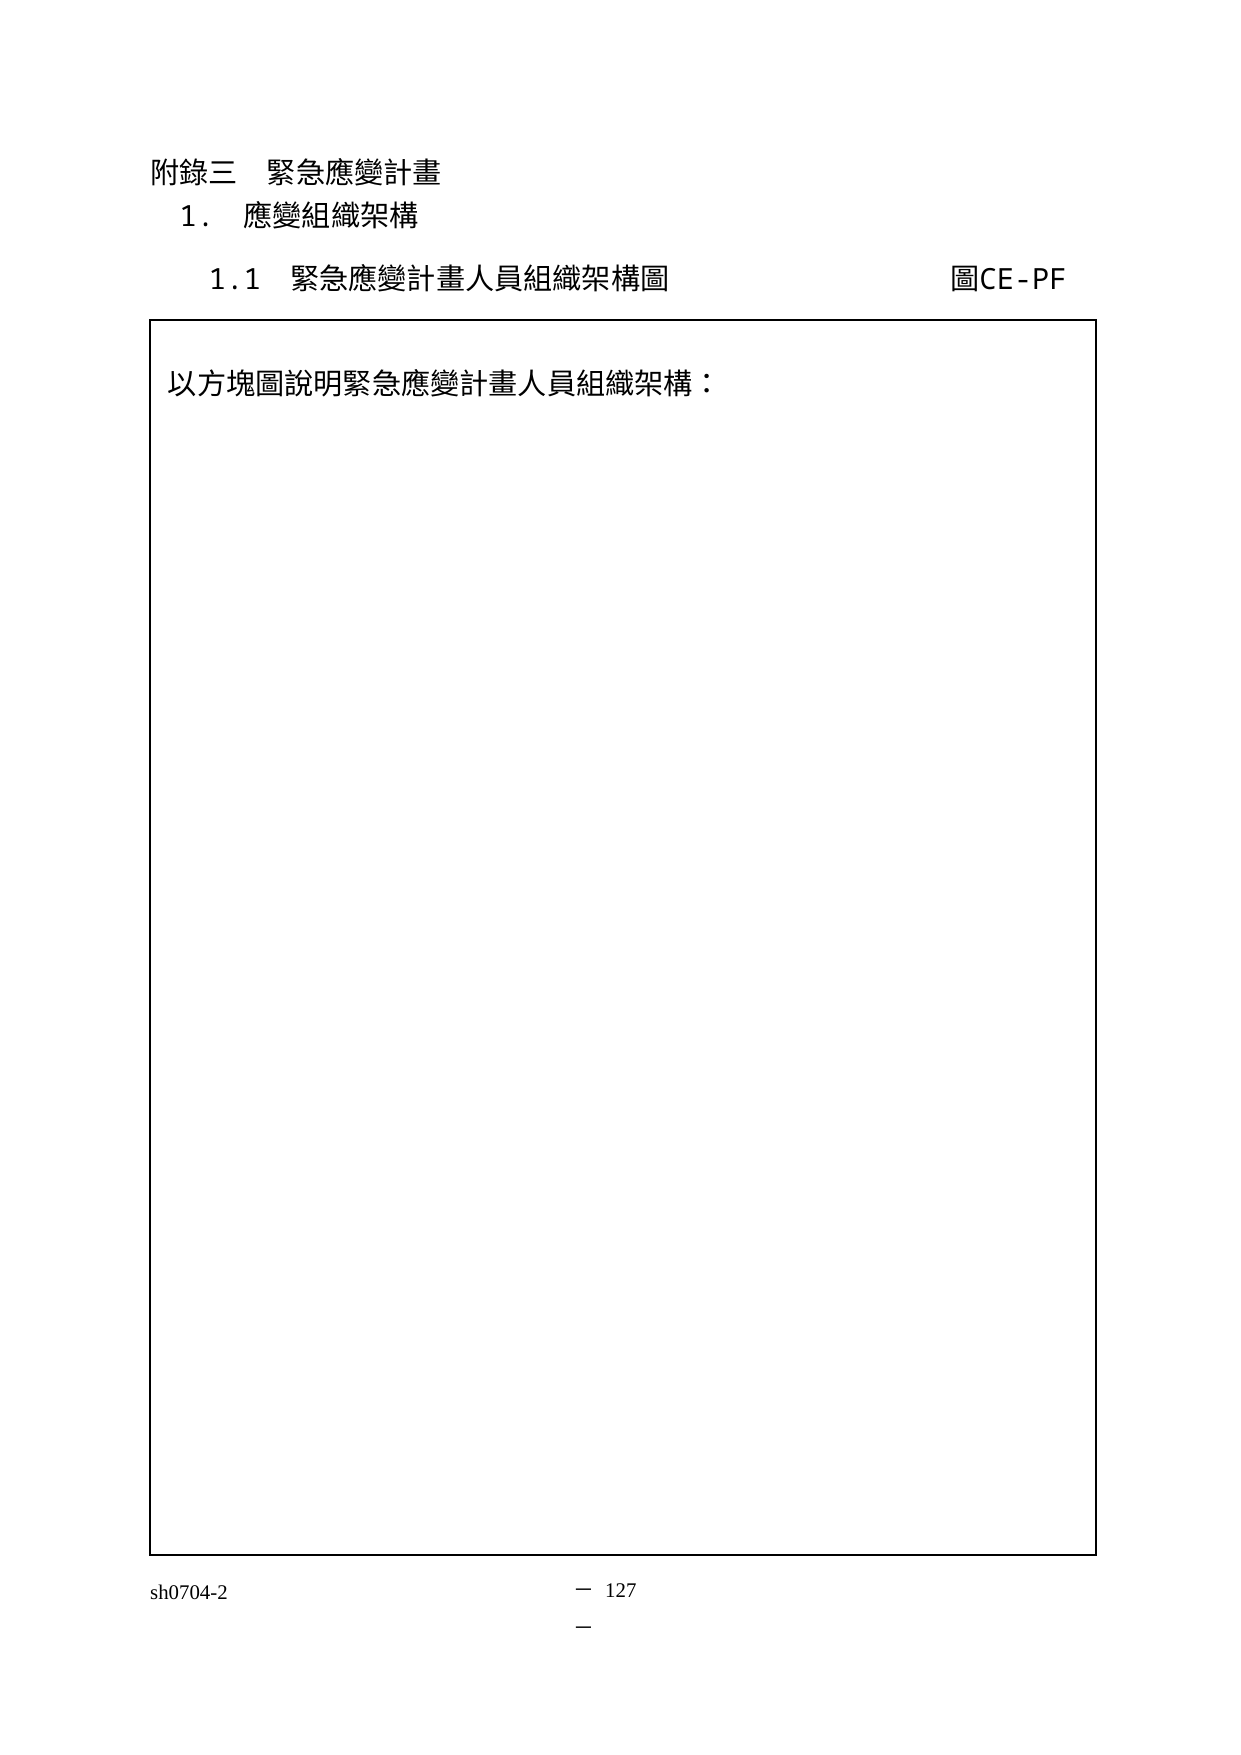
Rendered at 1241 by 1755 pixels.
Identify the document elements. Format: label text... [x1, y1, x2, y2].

text 1.1 緊急應變計畫人員組織架構圖 圖CE-PF [150, 256, 1090, 298]
text 附錄三 緊急應變計畫 [150, 150, 1090, 192]
table_header 以方塊圖說明緊急應變計畫人員組織架構： [151, 321, 1095, 1554]
text 1. 應變組織架構 [150, 192, 1090, 235]
